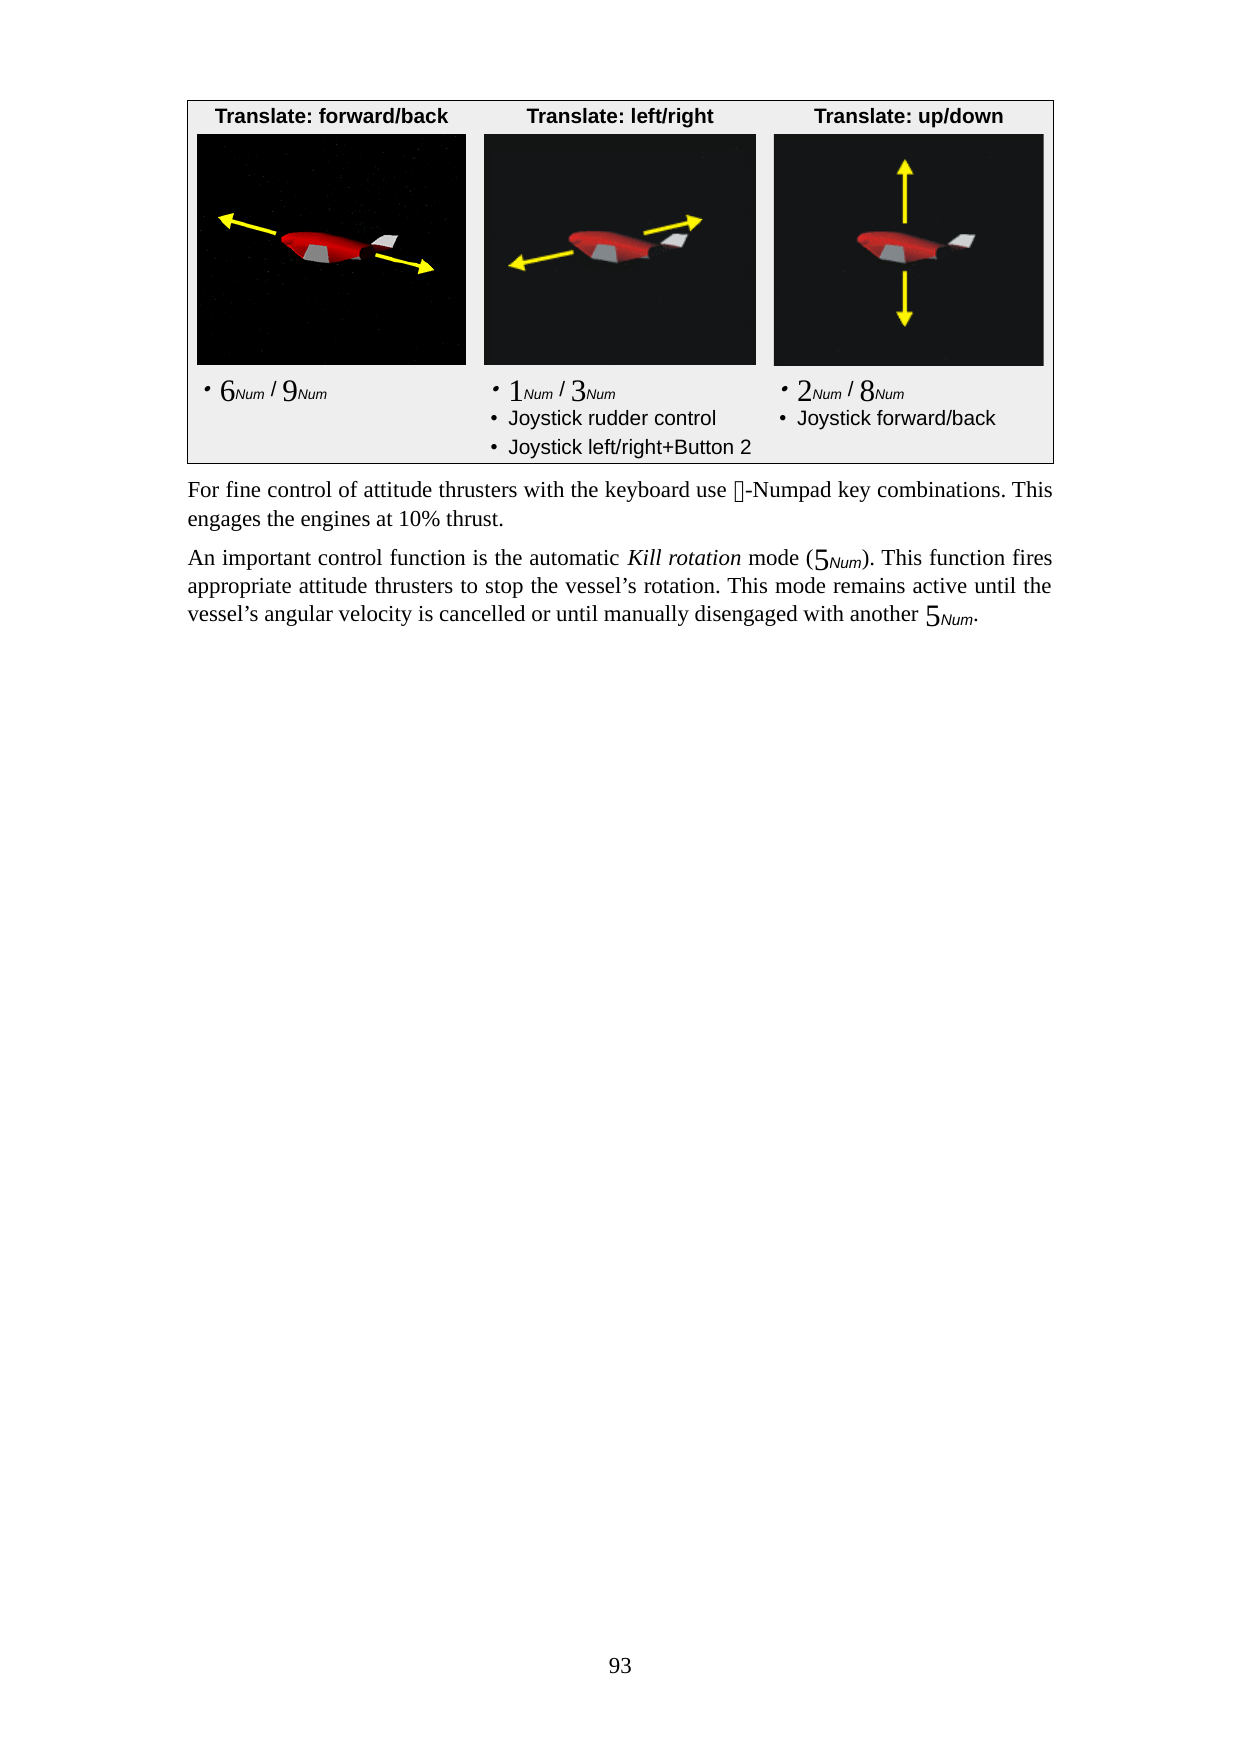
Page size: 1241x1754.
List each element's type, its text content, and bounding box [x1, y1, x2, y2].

table_cell [476, 130, 764, 370]
table_header Translate: forward/back [188, 101, 476, 130]
text For fine control of attitude thrusters with the keyboard use -Numpad key combinations. This engages the engines at 10% thrust. [187, 475, 1053, 532]
table_header Translate: up/down [764, 101, 1053, 130]
table_cell [188, 130, 476, 370]
table_cell 2Num / 8Num Joystick forward/back [764, 370, 1053, 463]
table_cell 6Num / 9Num [188, 370, 476, 463]
table_cell [764, 130, 1053, 370]
text An important control function is the automatic Kill rotation mode (5Num). This function fires appropriate attitude thrusters to stop the vessel’s rotation. This mode remains active until the vessel’s angular velocity is cancelled or until manually disengaged with another 5Num. [187, 542, 1053, 627]
table_header Translate: left/right [476, 101, 764, 130]
table_cell 1Num / 3Num Joystick rudder control Joystick left/right+Button 2 [476, 370, 764, 463]
picture [197, 134, 466, 365]
